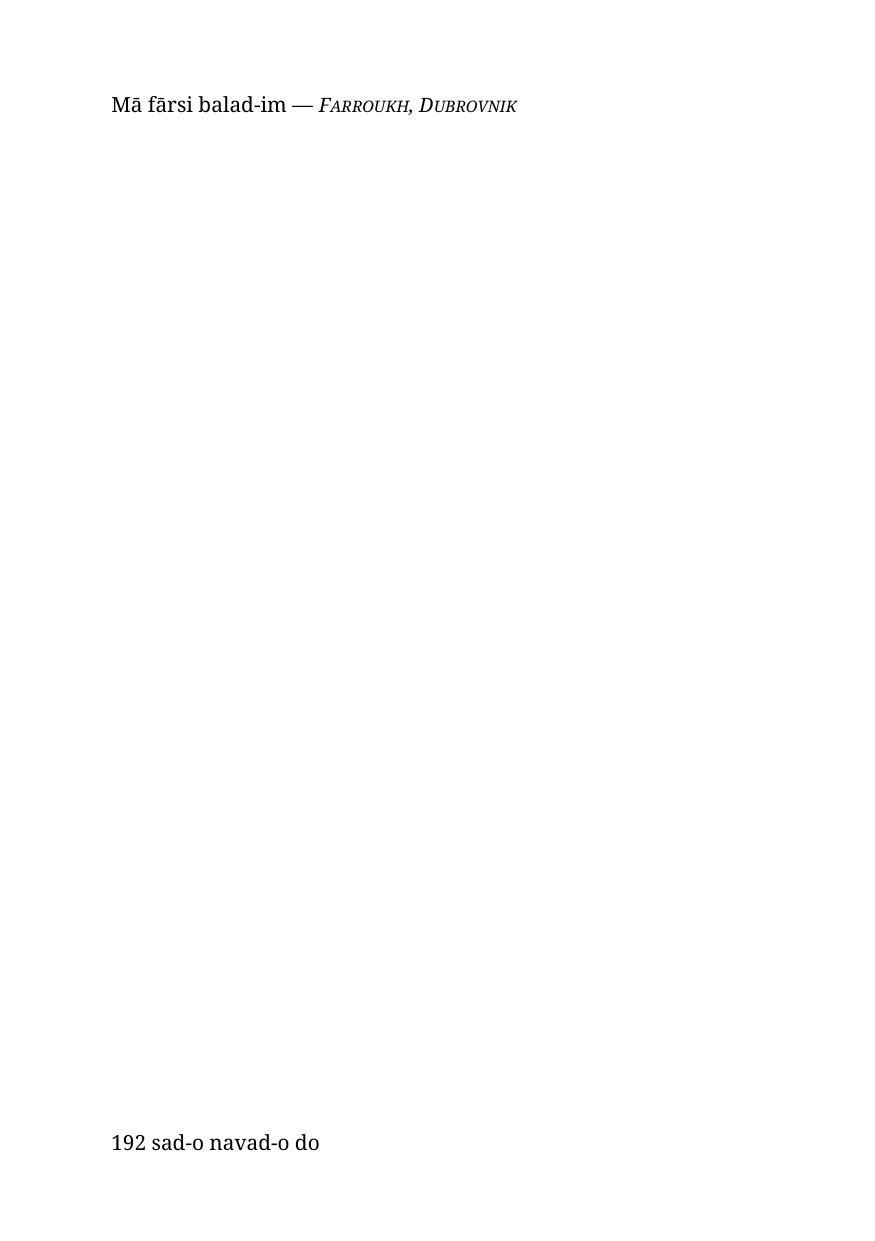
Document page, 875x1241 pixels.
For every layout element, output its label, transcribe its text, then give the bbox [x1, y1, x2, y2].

text 192 sad-o navad-o do [111, 1128, 763, 1157]
